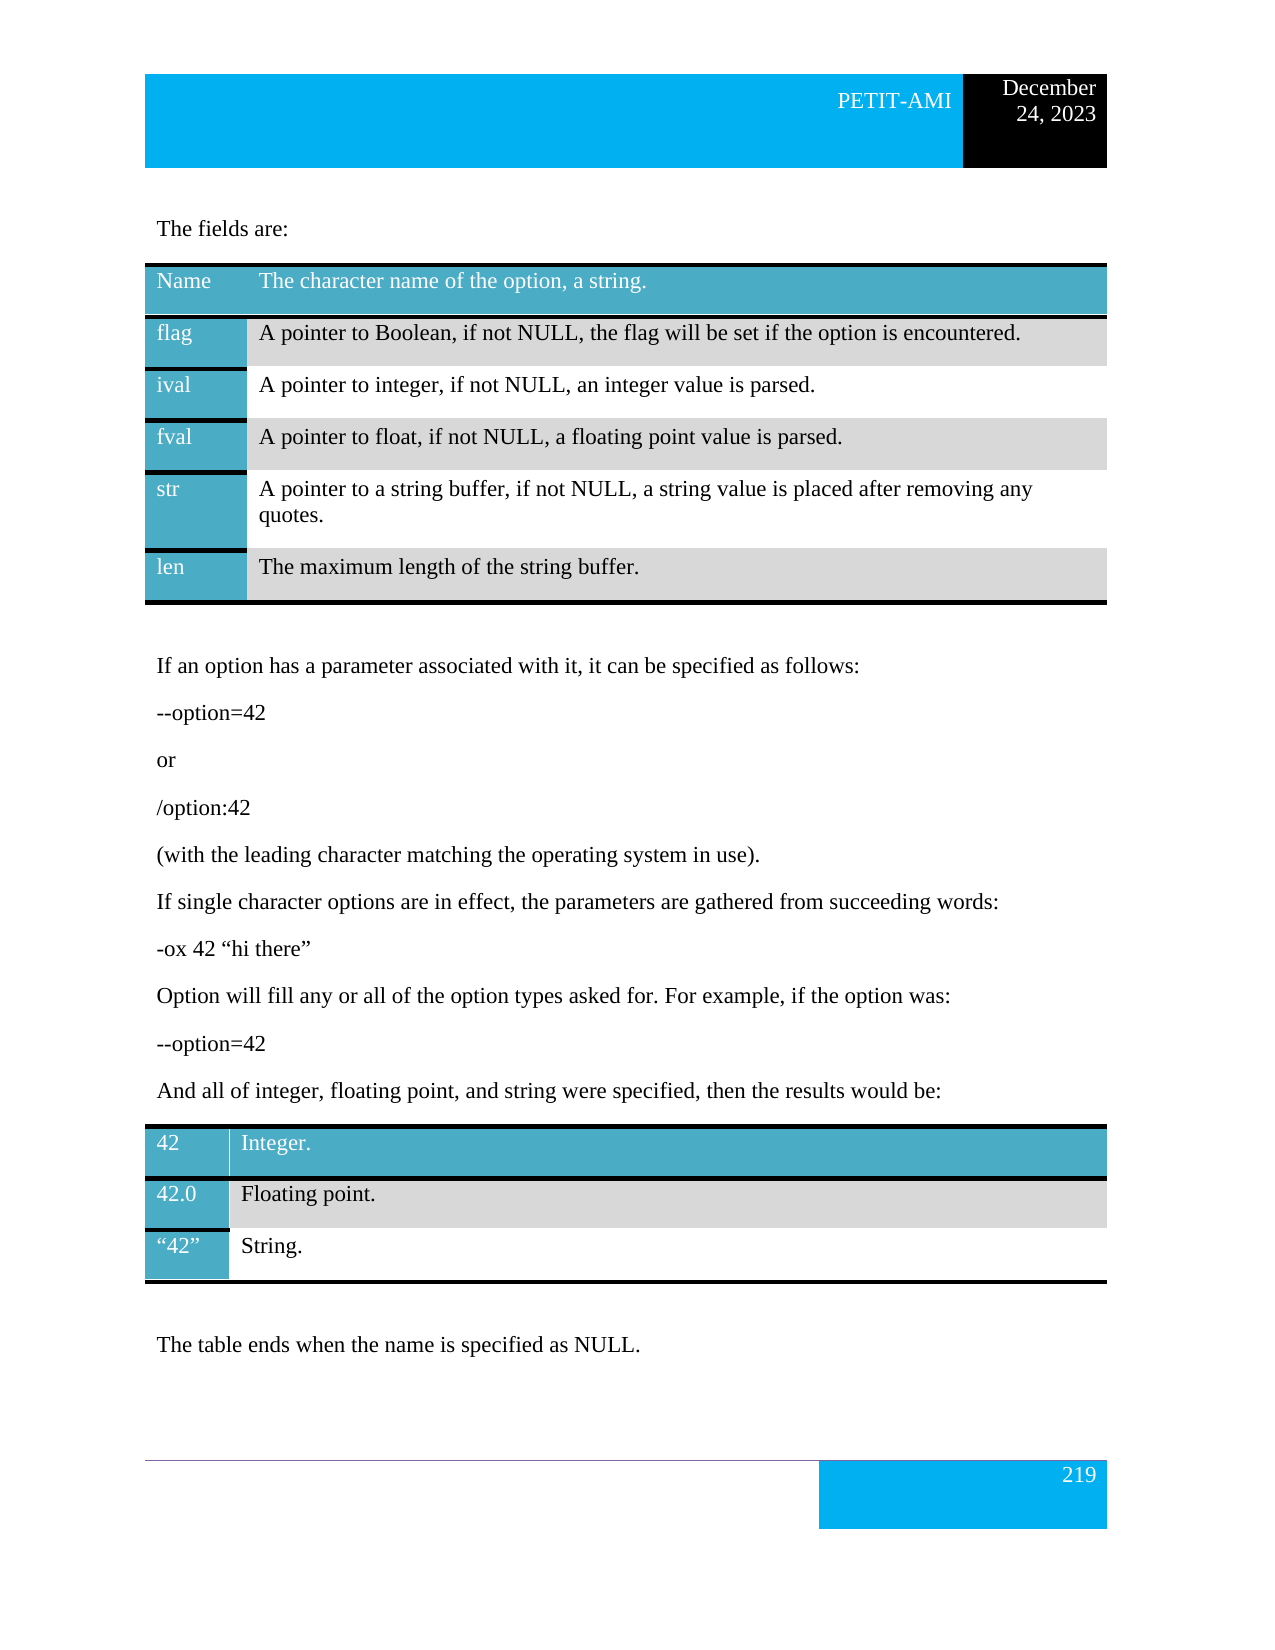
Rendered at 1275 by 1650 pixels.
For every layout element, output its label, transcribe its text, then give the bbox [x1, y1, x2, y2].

text or [156, 746, 1118, 773]
table_cell “42” [145, 1232, 229, 1279]
text -ox 42 “hi there” [156, 935, 1118, 962]
table_cell flag [145, 319, 247, 366]
table_cell A pointer to Boolean, if not NULL, the flag will be set if the option is encountered. [247, 319, 1107, 366]
table_cell Floating point. [230, 1181, 1107, 1228]
text (with the leading character matching the operating system in use). [156, 841, 1118, 867]
table_cell A pointer to float, if not NULL, a floating point value is parsed. [247, 418, 1107, 470]
table_header The character name of the option, a string. [247, 267, 1107, 314]
table_cell A pointer to a string buffer, if not NULL, a string value is placed after removing any quotes. [247, 470, 1107, 548]
text Option will fill any or all of the option types asked for. For example, if the option was: [156, 982, 1118, 1009]
table_cell 42.0 [145, 1181, 229, 1228]
text The table ends when the name is specified as NULL. [156, 1331, 1118, 1358]
table_cell str [145, 475, 247, 548]
text --option=42 [156, 1029, 1118, 1056]
table_cell ival [145, 371, 247, 418]
table_cell len [145, 553, 247, 600]
text /option:42 [156, 794, 1118, 820]
text --option=42 [156, 699, 1118, 726]
table_header Name [145, 267, 247, 314]
table_cell fval [145, 423, 247, 470]
table_cell The maximum length of the string buffer. [247, 548, 1107, 600]
table_cell A pointer to integer, if not NULL, an integer value is parsed. [247, 366, 1107, 418]
table_header Integer. [230, 1129, 1107, 1176]
table_cell String. [230, 1228, 1107, 1279]
table_header 42 [145, 1129, 229, 1176]
text The fields are: [156, 215, 1118, 242]
text And all of integer, floating point, and string were specified, then the results would be: [156, 1077, 1118, 1103]
text If single character options are in effect, the parameters are gathered from succeeding words: [156, 888, 1118, 914]
text If an option has a parameter associated with it, it can be specified as follows: [156, 652, 1118, 678]
